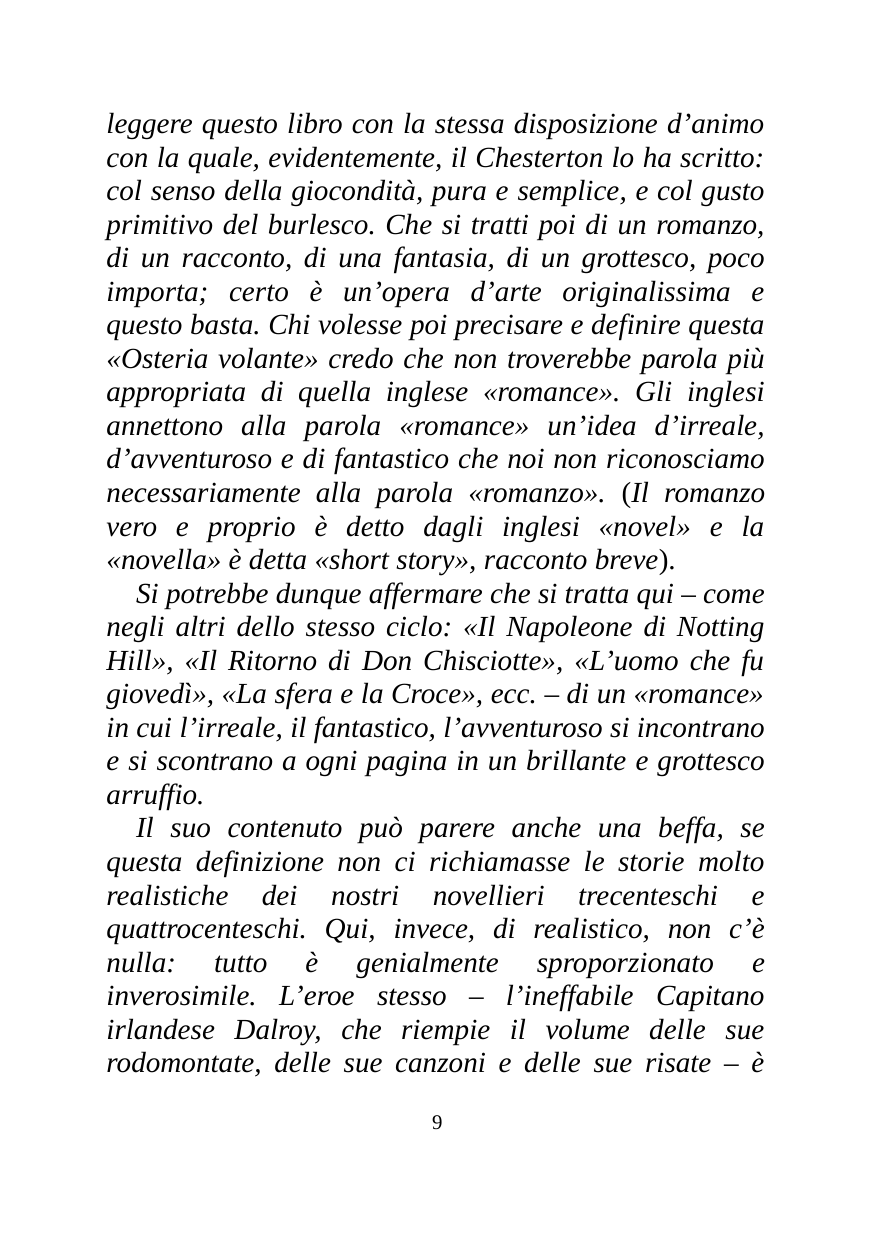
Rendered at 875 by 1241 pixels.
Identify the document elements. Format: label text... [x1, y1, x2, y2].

text Il suo contenuto può parere anche una beffa, se questa definizione non ci richiamasse le storie molto realistiche dei nostri novellieri trecenteschi e quattrocenteschi. Qui, invece, di realistico, non c’è nulla: tutto è genialmente sproporzionato e inverosimile. L’eroe stesso – l’ineffabile Capitano irlandese Dalroy, che riempie il volume delle sue rodomontate, delle sue canzoni e delle sue risate – è [106, 811, 768, 1079]
text leggere questo libro con la stessa disposizione d’animo con la quale, evidentemente, il Chesterton lo ha scritto: col senso della giocondità, pura e semplice, e col gusto primitivo del burlesco. Che si tratti poi di un romanzo, di un racconto, di una fantasia, di un grottesco, poco importa; certo è un’opera d’arte originalissima e questo basta. Chi volesse poi precisare e definire questa «Osteria volante» credo che non troverebbe parola più appropriata di quella inglese «romance». Gli inglesi annettono alla parola «romance» un’idea d’irreale, d’avventuroso e di fantastico che noi non riconosciamo necessariamente alla parola «romanzo». (Il romanzo vero e proprio è detto dagli inglesi «novel» e la «novella» è detta «short story», racconto breve). [106, 106, 768, 576]
text Si potrebbe dunque affermare che si tratta qui – come negli altri dello stesso ciclo: «Il Napoleone di Notting Hill», «Il Ritorno di Don Chisciotte», «L’uomo che fu giovedì», «La sfera e la Croce», ecc. – di un «romance» in cui l’irreale, il fantastico, l’avventuroso si incontrano e si scontrano a ogni pagina in un brillante e grottesco arruffio. [106, 576, 768, 811]
